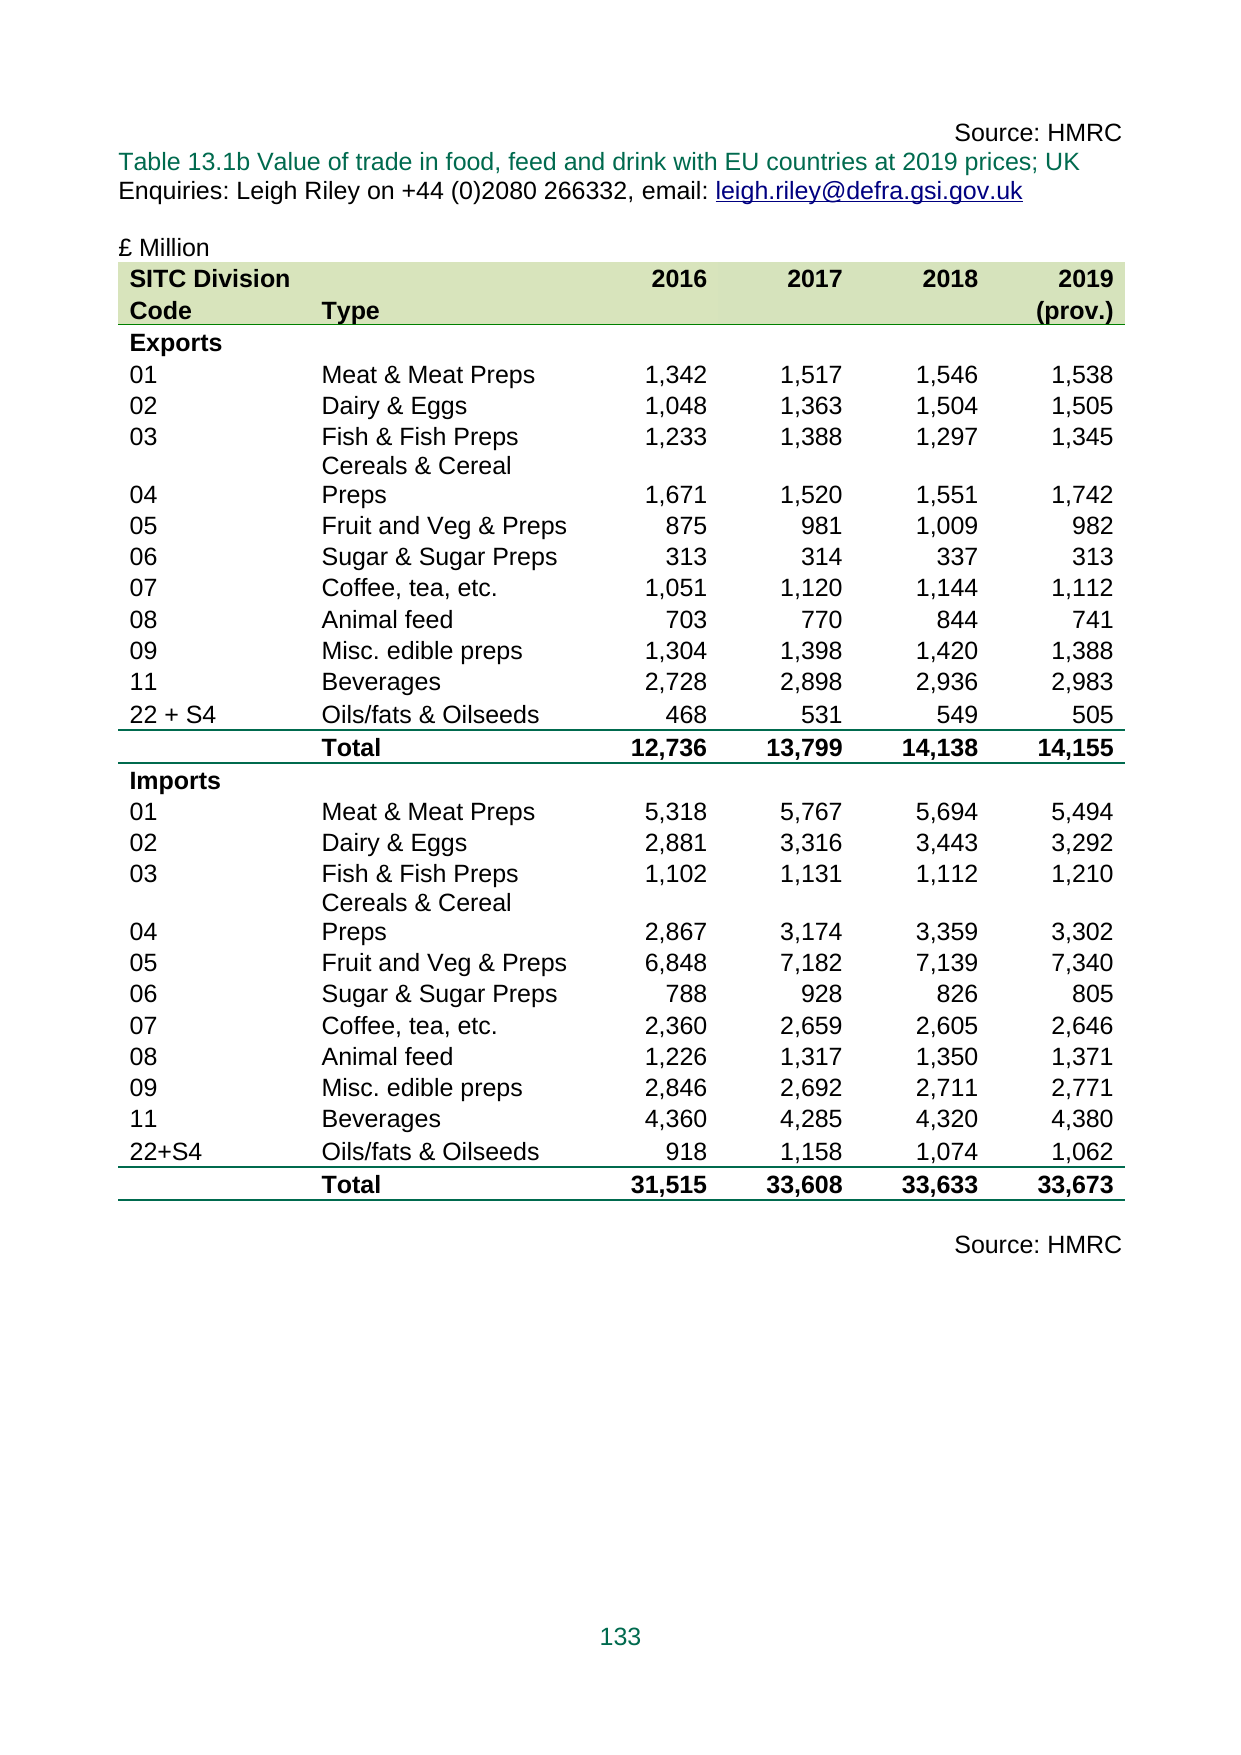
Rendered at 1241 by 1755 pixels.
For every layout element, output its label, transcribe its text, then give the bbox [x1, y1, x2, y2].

table_cell 05 [118, 509, 310, 540]
table_cell 03 [118, 420, 310, 451]
table_cell 2,898 [718, 665, 854, 696]
table_cell 1,505 [989, 389, 1125, 420]
table_header 2017 [718, 262, 854, 293]
table_cell Fish & Fish Preps [310, 857, 583, 888]
table_cell 313 [989, 540, 1125, 571]
table_cell 770 [718, 602, 854, 633]
table_cell 1,520 [718, 451, 854, 508]
table_cell [854, 325, 989, 357]
table_cell Coffee, tea, etc. [310, 571, 583, 602]
table_cell 1,120 [718, 571, 854, 602]
table_cell 1,009 [854, 509, 989, 540]
table_cell 788 [583, 977, 718, 1008]
table_cell Total [310, 1168, 583, 1199]
table_cell Cereals & Cereal Preps [310, 888, 583, 946]
table_cell 06 [118, 540, 310, 571]
table_header SITC Division [118, 262, 310, 293]
table_header 2016 [583, 262, 718, 293]
table_cell 1,398 [718, 634, 854, 665]
table_cell 1,350 [854, 1039, 989, 1071]
table_cell 313 [583, 540, 718, 571]
table_cell 2,728 [583, 665, 718, 696]
table_cell 531 [718, 696, 854, 729]
table_cell 3,316 [718, 826, 854, 857]
table_cell 5,767 [718, 794, 854, 826]
table_cell 1,102 [583, 857, 718, 888]
table_cell 2,936 [854, 665, 989, 696]
table_cell [583, 764, 718, 794]
table_cell 08 [118, 1039, 310, 1071]
table_cell Fruit and Veg & Preps [310, 509, 583, 540]
table_cell 2,771 [989, 1071, 1125, 1102]
table_cell 505 [989, 696, 1125, 729]
table_cell 1,345 [989, 420, 1125, 451]
table_cell Oils/fats & Oilseeds [310, 696, 583, 729]
table_cell 2,646 [989, 1008, 1125, 1039]
table_cell 3,359 [854, 888, 989, 946]
table_cell Animal feed [310, 1039, 583, 1071]
table_cell 11 [118, 665, 310, 696]
text Source: HMRC [118, 1229, 1122, 1258]
table_cell Dairy & Eggs [310, 389, 583, 420]
table_cell 05 [118, 946, 310, 977]
table_cell [583, 325, 718, 357]
table_cell 1,112 [989, 571, 1125, 602]
table_cell 03 [118, 857, 310, 888]
table_cell 1,671 [583, 451, 718, 508]
table_cell 1,074 [854, 1133, 989, 1166]
table_cell 07 [118, 1008, 310, 1039]
table_cell [718, 293, 854, 324]
table_cell 1,144 [854, 571, 989, 602]
table_cell 826 [854, 977, 989, 1008]
table_cell 1,504 [854, 389, 989, 420]
text £ Million [118, 233, 1122, 262]
subtitle Table 13.1b Value of trade in food, feed and drink with EU countries at 2019 prices; UK [118, 147, 1122, 176]
table_cell 1,363 [718, 389, 854, 420]
table_cell 982 [989, 509, 1125, 540]
table_cell Animal feed [310, 602, 583, 633]
table_cell 844 [854, 602, 989, 633]
table_header 2018 [854, 262, 989, 293]
table_cell 08 [118, 602, 310, 633]
table_cell Sugar & Sugar Preps [310, 540, 583, 571]
table_cell 13,799 [718, 731, 854, 762]
table_cell 09 [118, 634, 310, 665]
table_cell 4,380 [989, 1102, 1125, 1133]
table_cell 703 [583, 602, 718, 633]
table_cell [718, 764, 854, 794]
table_cell Fish & Fish Preps [310, 420, 583, 451]
table_cell [583, 293, 718, 324]
table_cell 875 [583, 509, 718, 540]
table_cell 5,494 [989, 794, 1125, 826]
table_cell 2,983 [989, 665, 1125, 696]
table_cell 22 + S4 [118, 696, 310, 729]
table_cell 14,155 [989, 731, 1125, 762]
table_cell 02 [118, 389, 310, 420]
table_cell 1,546 [854, 357, 989, 388]
table_cell 1,371 [989, 1039, 1125, 1071]
table_cell [854, 293, 989, 324]
table_cell Imports [118, 764, 310, 794]
table_cell 1,233 [583, 420, 718, 451]
table_cell 7,182 [718, 946, 854, 977]
table_cell [118, 1168, 310, 1199]
table_cell 2,867 [583, 888, 718, 946]
table_cell 1,131 [718, 857, 854, 888]
table_cell 468 [583, 696, 718, 729]
table_cell Oils/fats & Oilseeds [310, 1133, 583, 1166]
table_cell [989, 325, 1125, 357]
table_cell [989, 764, 1125, 794]
table_cell Fruit and Veg & Preps [310, 946, 583, 977]
table_cell 2,659 [718, 1008, 854, 1039]
table_cell 918 [583, 1133, 718, 1166]
table_cell 1,226 [583, 1039, 718, 1071]
table_cell 1,048 [583, 389, 718, 420]
table_cell Beverages [310, 1102, 583, 1133]
table_cell 549 [854, 696, 989, 729]
table_cell 1,551 [854, 451, 989, 508]
table_cell 1,051 [583, 571, 718, 602]
table_cell 33,633 [854, 1168, 989, 1199]
table_cell Type [310, 293, 583, 324]
table_cell 1,517 [718, 357, 854, 388]
table_cell 06 [118, 977, 310, 1008]
table_cell 09 [118, 1071, 310, 1102]
table_cell 337 [854, 540, 989, 571]
table_cell (prov.) [989, 293, 1125, 324]
table_cell Exports [118, 325, 310, 357]
table_cell 2,692 [718, 1071, 854, 1102]
table_cell Code [118, 293, 310, 324]
table_cell 1,742 [989, 451, 1125, 508]
table_cell 01 [118, 794, 310, 826]
table_cell 1,297 [854, 420, 989, 451]
table_header 2019 [989, 262, 1125, 293]
table_cell 3,174 [718, 888, 854, 946]
table_cell 12,736 [583, 731, 718, 762]
table_cell 7,340 [989, 946, 1125, 977]
table_cell Misc. edible preps [310, 1071, 583, 1102]
table_cell Sugar & Sugar Preps [310, 977, 583, 1008]
table_cell 02 [118, 826, 310, 857]
table_cell 1,420 [854, 634, 989, 665]
table_cell 1,388 [718, 420, 854, 451]
table_cell 1,317 [718, 1039, 854, 1071]
table_cell Dairy & Eggs [310, 826, 583, 857]
table_cell 1,158 [718, 1133, 854, 1166]
table_cell 11 [118, 1102, 310, 1133]
text Source: HMRC [118, 118, 1122, 147]
table_cell 7,139 [854, 946, 989, 977]
table_cell Cereals & Cereal Preps [310, 451, 583, 508]
table_cell 5,694 [854, 794, 989, 826]
table_cell 2,605 [854, 1008, 989, 1039]
table_cell 04 [118, 888, 310, 946]
text Enquiries: Leigh Riley on +44 (0)2080 266332, email: leigh.riley@defra.gsi.gov.uk [118, 176, 1122, 204]
table_cell 04 [118, 451, 310, 508]
table_cell 01 [118, 357, 310, 388]
table_cell 4,320 [854, 1102, 989, 1133]
table_cell Meat & Meat Preps [310, 357, 583, 388]
table_cell 3,292 [989, 826, 1125, 857]
table_cell Beverages [310, 665, 583, 696]
table_cell 2,846 [583, 1071, 718, 1102]
table_cell 2,711 [854, 1071, 989, 1102]
table_cell 5,318 [583, 794, 718, 826]
table_header [310, 262, 583, 293]
table_cell 33,673 [989, 1168, 1125, 1199]
table_cell Total [310, 731, 583, 762]
table_cell Misc. edible preps [310, 634, 583, 665]
table_cell 2,881 [583, 826, 718, 857]
table_cell 805 [989, 977, 1125, 1008]
table_cell 1,538 [989, 357, 1125, 388]
table_cell [854, 764, 989, 794]
table_cell 14,138 [854, 731, 989, 762]
table_cell 314 [718, 540, 854, 571]
table_cell 33,608 [718, 1168, 854, 1199]
table_cell [310, 764, 583, 794]
table_cell 6,848 [583, 946, 718, 977]
table_cell [718, 325, 854, 357]
table_cell Meat & Meat Preps [310, 794, 583, 826]
table_cell 741 [989, 602, 1125, 633]
table_cell 1,062 [989, 1133, 1125, 1166]
table_cell [118, 731, 310, 762]
table_cell 22+S4 [118, 1133, 310, 1166]
table_cell 31,515 [583, 1168, 718, 1199]
table_cell 3,443 [854, 826, 989, 857]
table_cell 1,210 [989, 857, 1125, 888]
table_cell Coffee, tea, etc. [310, 1008, 583, 1039]
table_cell 1,304 [583, 634, 718, 665]
table_cell 981 [718, 509, 854, 540]
table_cell 3,302 [989, 888, 1125, 946]
table_cell 4,360 [583, 1102, 718, 1133]
table_cell 1,342 [583, 357, 718, 388]
table_cell [310, 325, 583, 357]
table_cell 928 [718, 977, 854, 1008]
table_cell 2,360 [583, 1008, 718, 1039]
table_cell 07 [118, 571, 310, 602]
table_cell 1,388 [989, 634, 1125, 665]
table_cell 1,112 [854, 857, 989, 888]
table_cell 4,285 [718, 1102, 854, 1133]
